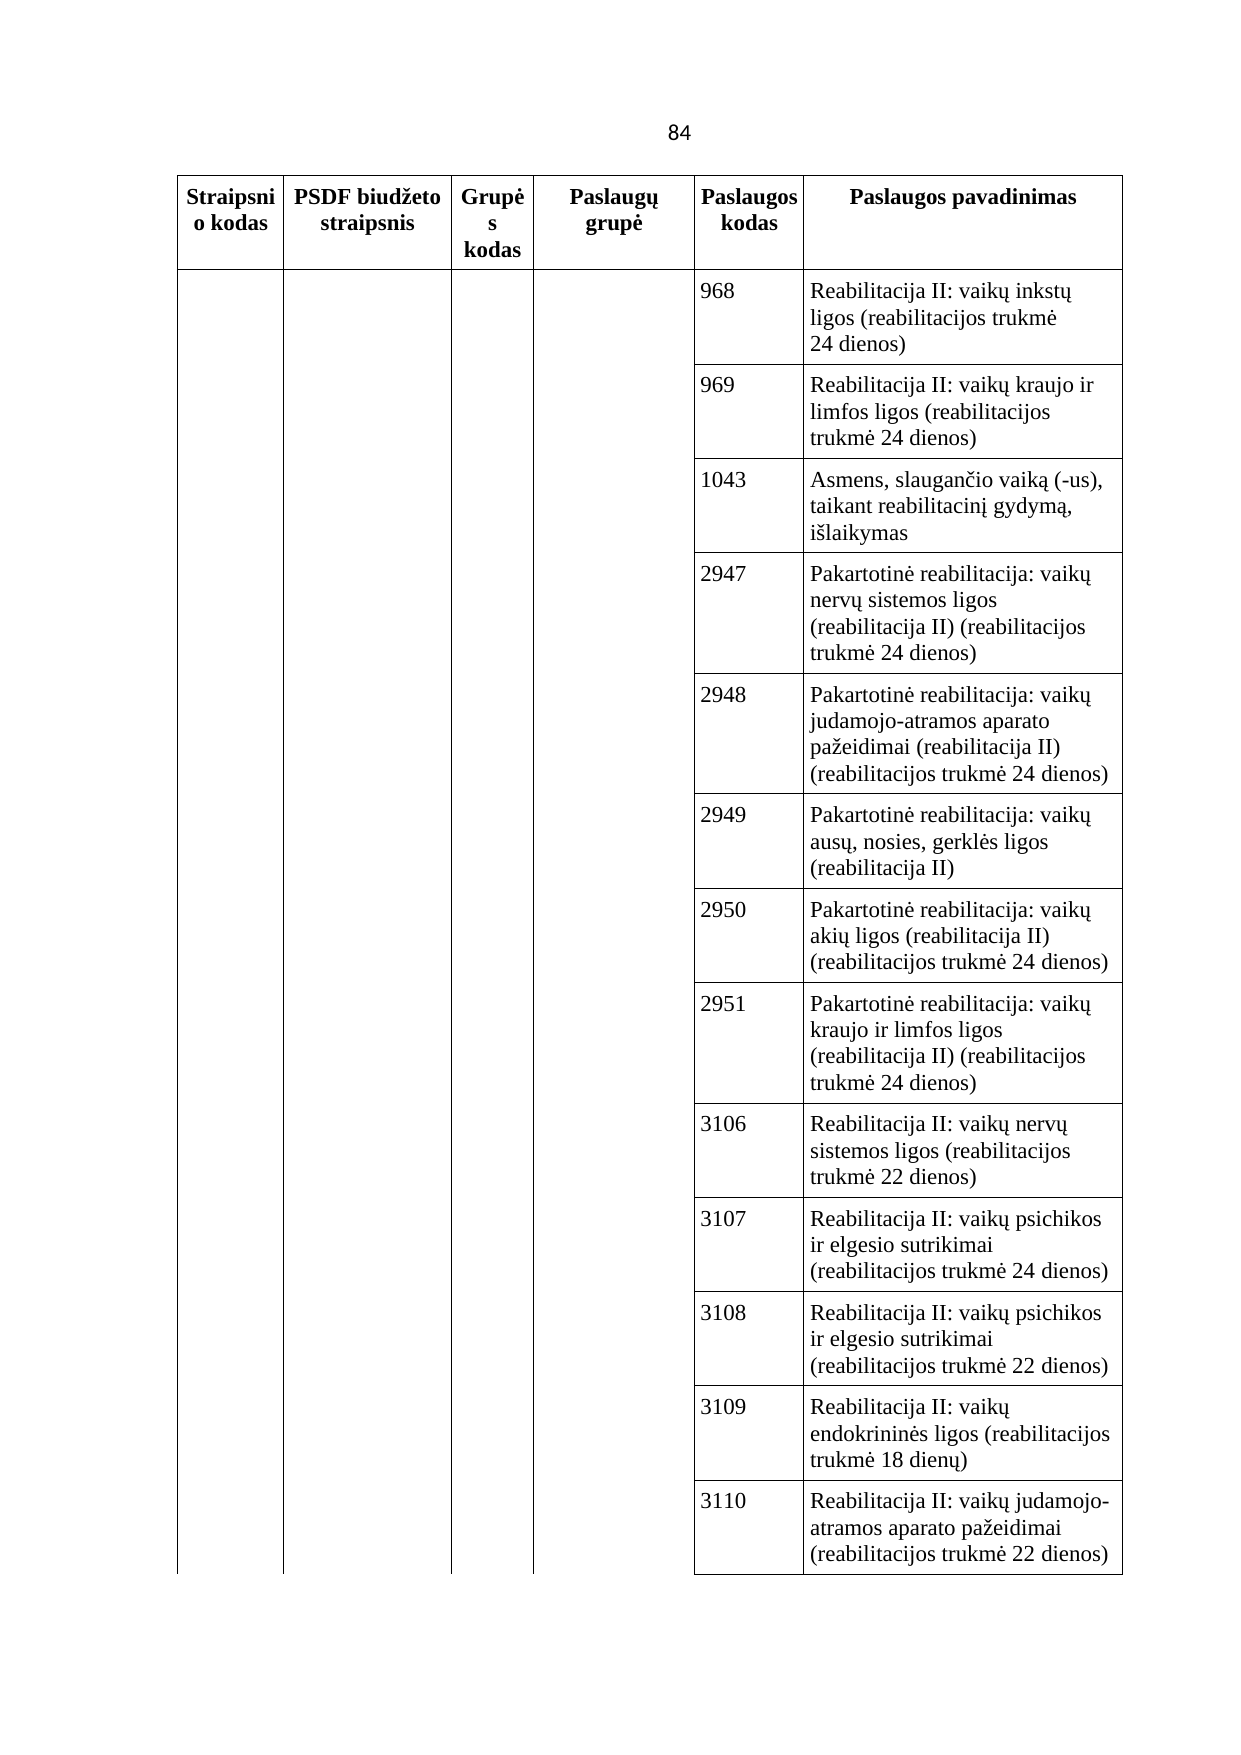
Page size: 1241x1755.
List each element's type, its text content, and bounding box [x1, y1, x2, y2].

table_cell [178, 1480, 283, 1574]
table_cell [452, 673, 533, 793]
table_cell 2947 [695, 553, 803, 673]
table_cell [178, 1385, 283, 1479]
table_cell Reabilitacija II: vaikų judamojo-atramos aparato pažeidimai (reabilitacijos trukmė 22 dienos) [804, 1481, 1122, 1574]
table_cell 3107 [695, 1198, 803, 1291]
table_cell 3109 [695, 1386, 803, 1479]
table_cell Reabilitacija II: vaikų inkstų ligos (reabilitacijos trukmė 24 dienos) [804, 270, 1122, 363]
table_header Paslaugos pavadinimas [804, 176, 1122, 269]
table_cell [178, 1291, 283, 1385]
table_cell [534, 1103, 694, 1197]
table_cell [178, 982, 283, 1102]
table_cell [284, 673, 451, 793]
table_cell 3110 [695, 1481, 803, 1574]
table_header PSDF biudžeto straipsnis [284, 176, 451, 269]
table_header Paslaugos kodas [695, 176, 803, 269]
table_cell [452, 1197, 533, 1291]
table_cell [452, 1480, 533, 1574]
table_header Grupės kodas [452, 176, 533, 269]
table_cell [284, 1103, 451, 1197]
table_cell [178, 888, 283, 982]
table_cell 968 [695, 270, 803, 363]
table_cell [534, 1385, 694, 1479]
table_cell [534, 1480, 694, 1574]
table_cell [178, 673, 283, 793]
table_cell [534, 364, 694, 458]
table_cell [284, 1385, 451, 1479]
table_cell [452, 982, 533, 1102]
table_cell Reabilitacija II: vaikų nervų sistemos ligos (reabilitacijos trukmė 22 dienos) [804, 1104, 1122, 1197]
table_header Straipsnio kodas [178, 176, 283, 269]
table_cell [452, 1291, 533, 1385]
table_cell [284, 1480, 451, 1574]
table_cell 3108 [695, 1292, 803, 1385]
table_cell [452, 1385, 533, 1479]
table_cell [452, 793, 533, 887]
table_cell Reabilitacija II: vaikų psichikos ir elgesio sutrikimai (reabilitacijos trukmė 22 dienos) [804, 1292, 1122, 1385]
table_cell Reabilitacija II: vaikų psichikos ir elgesio sutrikimai (reabilitacijos trukmė 24 dienos) [804, 1198, 1122, 1291]
table_header Paslaugų grupė [534, 176, 694, 269]
table_cell [534, 270, 694, 363]
table_cell [284, 270, 451, 363]
table_cell Pakartotinė reabilitacija: vaikų nervų sistemos ligos (reabilitacija II) (reabilitacijos trukmė 24 dienos) [804, 553, 1122, 673]
table_cell [452, 270, 533, 363]
table_cell 2951 [695, 983, 803, 1102]
table_cell [534, 458, 694, 552]
table_cell [284, 552, 451, 673]
table_cell [452, 888, 533, 982]
table_cell [178, 270, 283, 363]
table_cell [284, 982, 451, 1102]
table_cell [534, 888, 694, 982]
table_cell [178, 793, 283, 887]
table_cell Pakartotinė reabilitacija: vaikų judamojo-atramos aparato pažeidimai (reabilitacija II) (reabilitacijos trukmė 24 dienos) [804, 674, 1122, 793]
table_cell Asmens, slaugančio vaiką (-us), taikant reabilitacinį gydymą, išlaikymas [804, 459, 1122, 552]
table_cell [452, 552, 533, 673]
table_cell [178, 1197, 283, 1291]
table_cell [178, 364, 283, 458]
table_cell [452, 364, 533, 458]
table_cell Pakartotinė reabilitacija: vaikų kraujo ir limfos ligos (reabilitacija II) (reabilitacijos trukmė 24 dienos) [804, 983, 1122, 1102]
table_cell 2950 [695, 889, 803, 982]
table_cell 969 [695, 365, 803, 458]
table_cell [284, 888, 451, 982]
table_cell [534, 552, 694, 673]
table_cell [534, 1291, 694, 1385]
table_cell [178, 552, 283, 673]
table_cell [178, 458, 283, 552]
table_cell 2949 [695, 794, 803, 887]
table_cell Pakartotinė reabilitacija: vaikų akių ligos (reabilitacija II) (reabilitacijos trukmė 24 dienos) [804, 889, 1122, 982]
table_cell [178, 1103, 283, 1197]
table_cell Reabilitacija II: vaikų endokrininės ligos (reabilitacijos trukmė 18 dienų) [804, 1386, 1122, 1479]
table_cell Pakartotinė reabilitacija: vaikų ausų, nosies, gerklės ligos (reabilitacija II) [804, 794, 1122, 887]
table_cell [284, 1197, 451, 1291]
table_cell [534, 1197, 694, 1291]
table_cell [534, 793, 694, 887]
table_cell [284, 364, 451, 458]
table_cell [284, 1291, 451, 1385]
table_cell Reabilitacija II: vaikų kraujo ir limfos ligos (reabilitacijos trukmė 24 dienos) [804, 365, 1122, 458]
table_cell [284, 458, 451, 552]
table_cell [534, 982, 694, 1102]
table_cell [452, 1103, 533, 1197]
table_cell 3106 [695, 1104, 803, 1197]
table_cell 1043 [695, 459, 803, 552]
table_cell [534, 673, 694, 793]
table_cell 2948 [695, 674, 803, 793]
table_cell [284, 793, 451, 887]
table_cell [452, 458, 533, 552]
